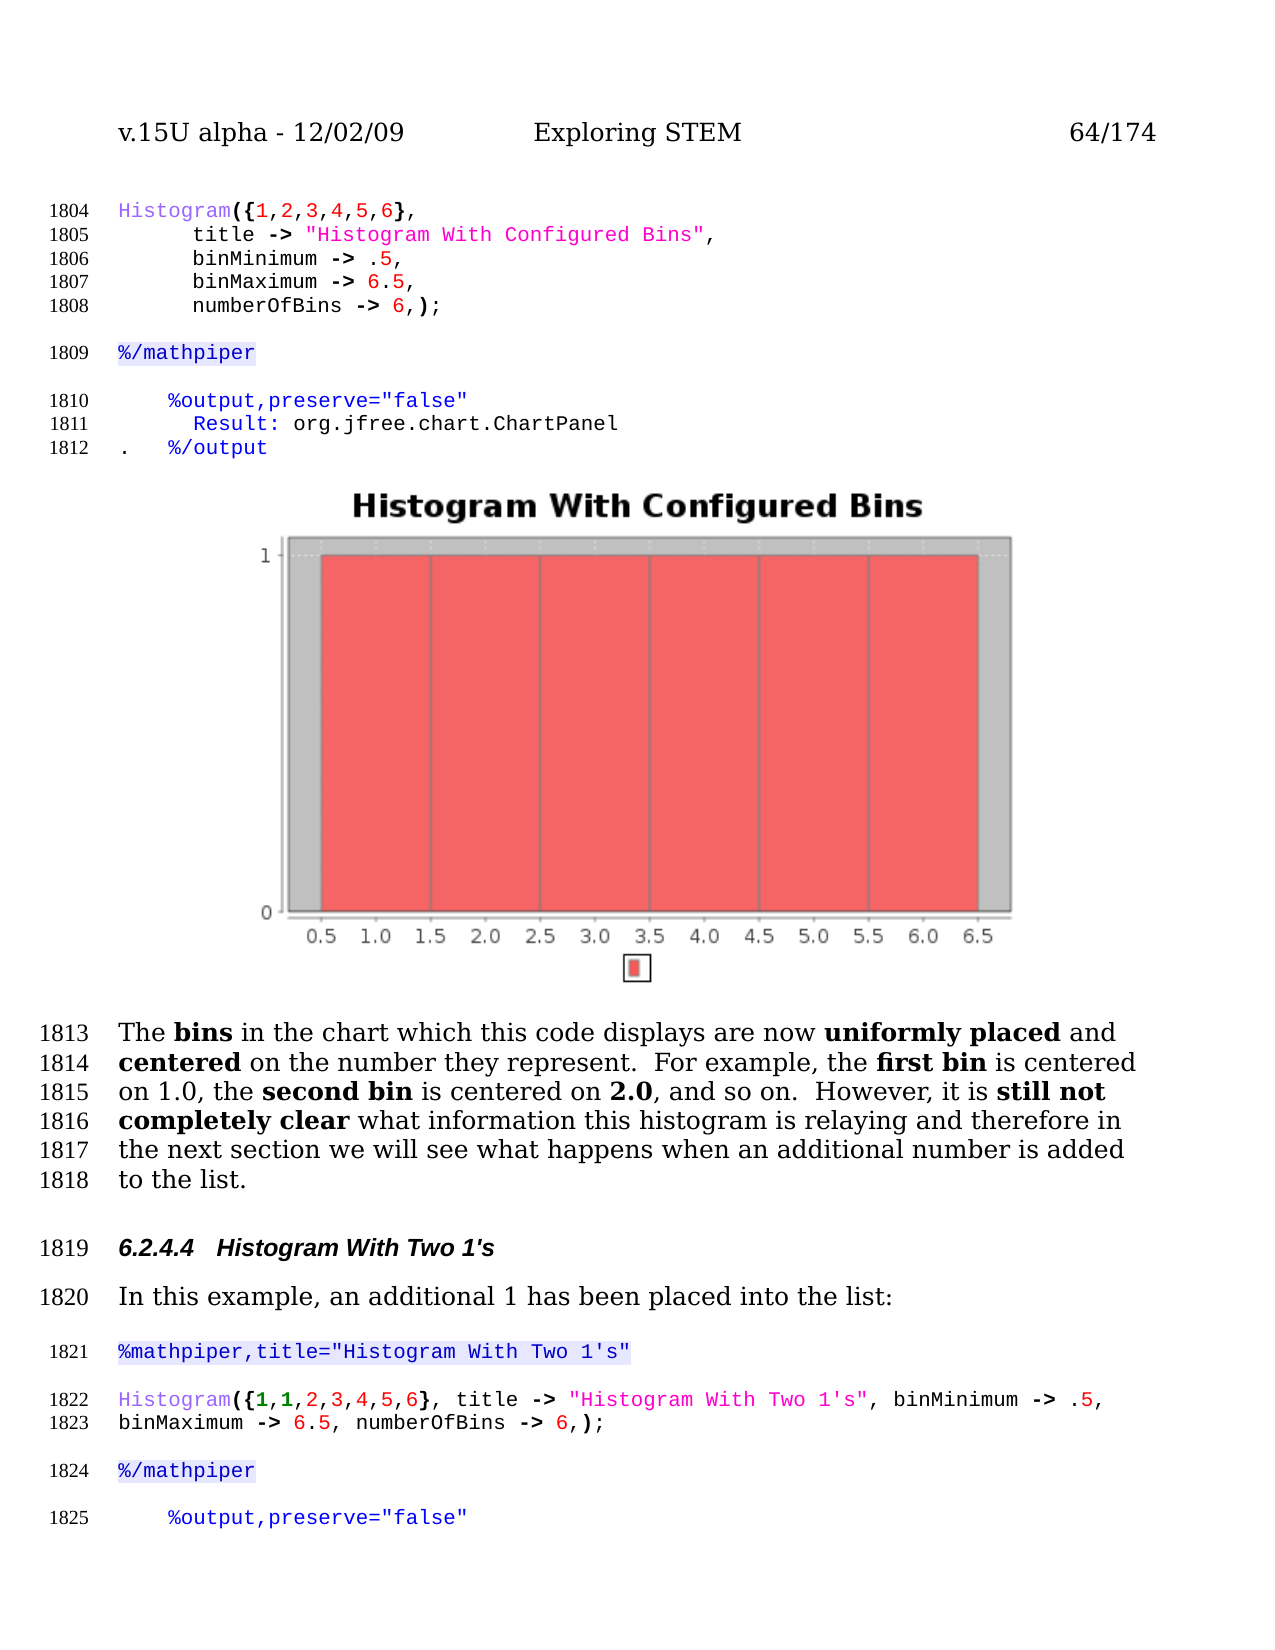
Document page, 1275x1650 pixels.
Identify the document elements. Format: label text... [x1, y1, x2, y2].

text title -> "Histogram With Configured Bins", [118, 224, 1157, 248]
text Histogram({1,2,3,4,5,6}, [118, 200, 1157, 224]
text %/mathpiper [118, 1460, 1157, 1483]
text Histogram({1,1,2,3,4,5,6}, title -> "Histogram With Two 1's", binMinimum -> .5, binMaximum -> 6.5, numberOfBins -> 6,); [118, 1389, 1157, 1436]
text %/mathpiper [118, 342, 1157, 366]
text binMaximum -> 6.5, [118, 271, 1157, 295]
text The bins in the chart which this code displays are now uniformly placed and centered on the number they represent. For example, the first bin is centered on 1.0, the second bin is centered on 2.0, and so on. However, it is still not completely clear what information this histogram is relaying and therefore in the next section we will see what happens when an additional number is added to the list. [118, 1018, 1157, 1194]
text binMinimum -> .5, [118, 248, 1157, 271]
text %output,preserve="false" [118, 389, 1157, 413]
text numberOfBins -> 6,); [118, 295, 1157, 319]
text %output,preserve="false" [118, 1507, 1157, 1531]
text %mathpiper,title="Histogram With Two 1's" [118, 1341, 1157, 1365]
text In this example, an additional 1 has been placed into the list: [118, 1283, 1157, 1312]
subtitle Histogram With Two 1's [118, 1233, 1157, 1262]
text Result: org.jfree.chart.ChartPanel [118, 413, 1157, 437]
text . %/output [118, 437, 1157, 461]
picture [245, 486, 1030, 984]
